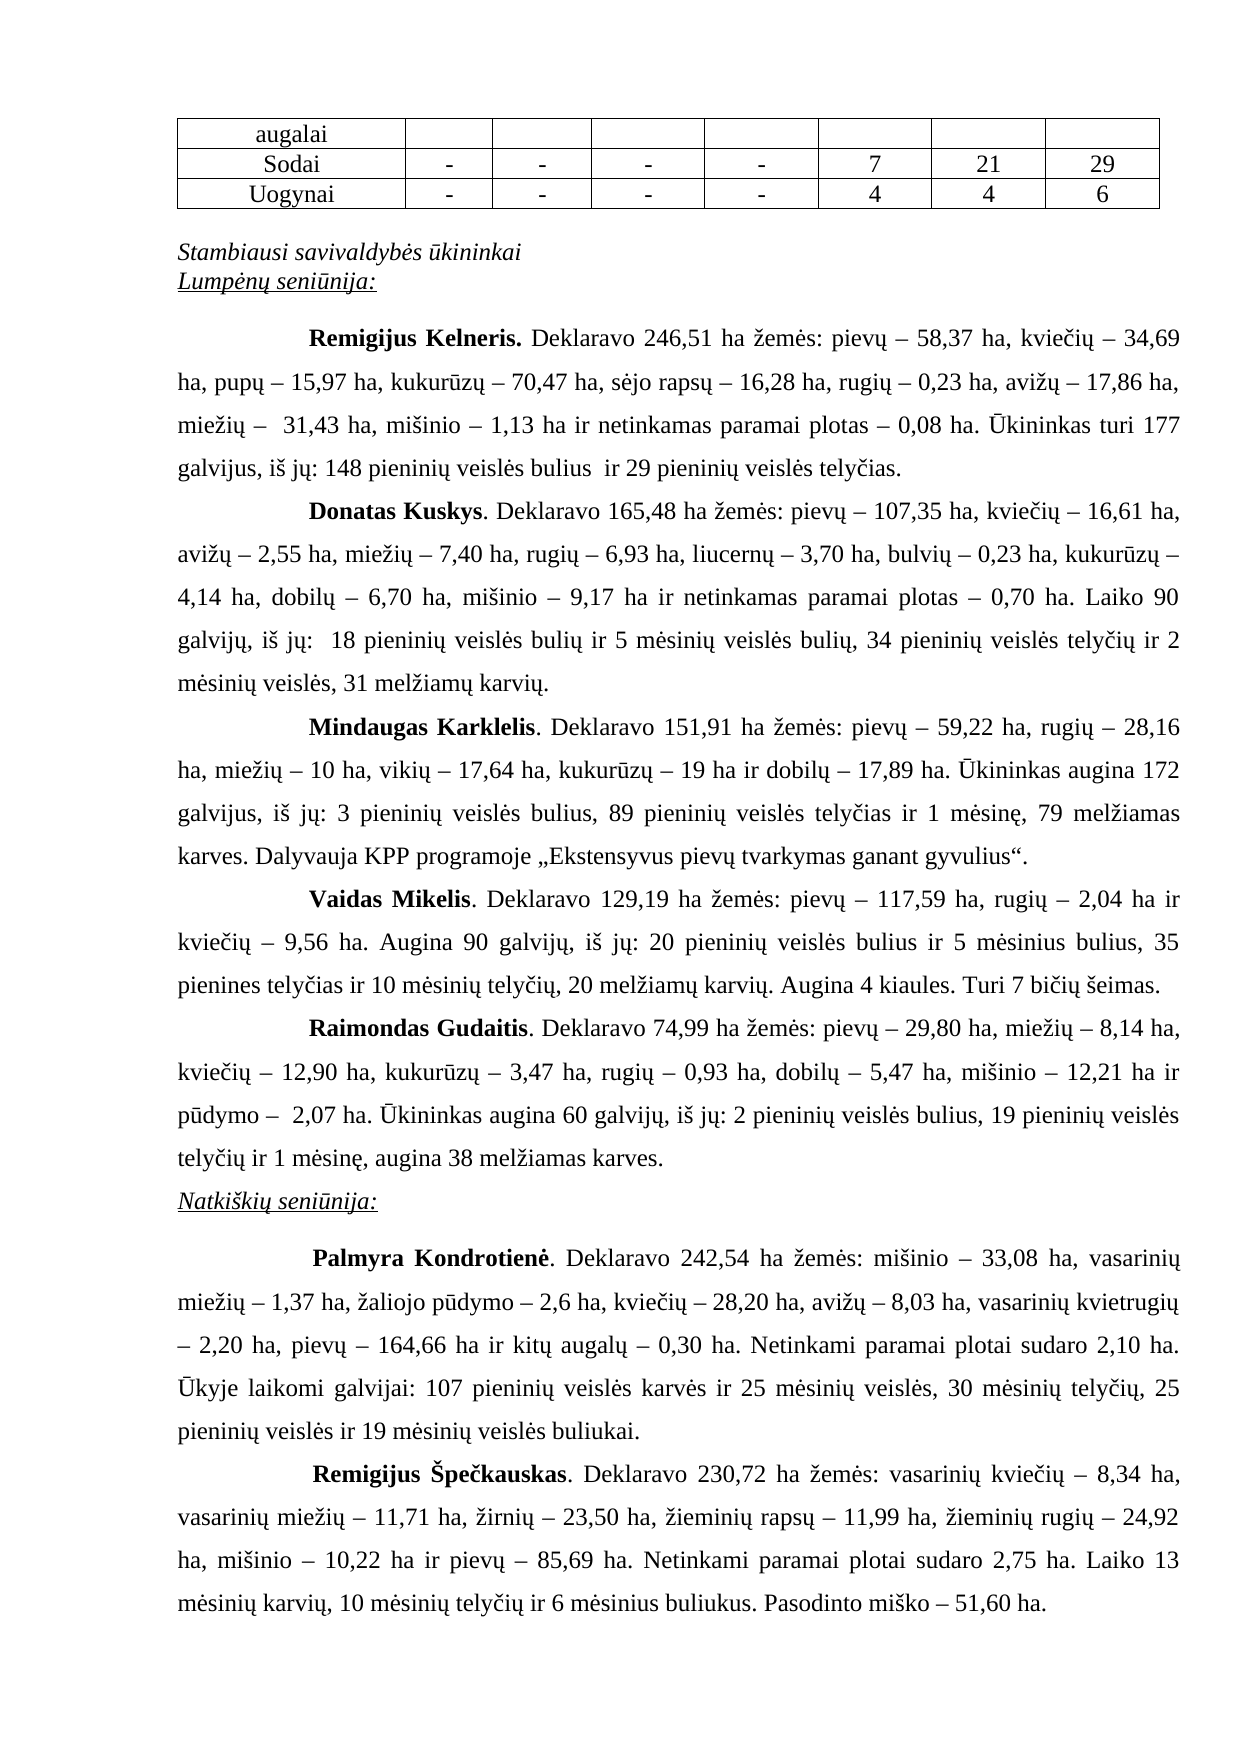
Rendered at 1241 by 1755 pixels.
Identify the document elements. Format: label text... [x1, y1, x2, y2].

text Remigijus Špečkauskas. Deklaravo 230,72 ha žemės: vasarinių kviečių – 8,34 ha, vasarinių miežių – 11,71 ha, žirnių – 23,50 ha, žieminių rapsų – 11,99 ha, žieminių rugių – 24,92 ha, mišinio – 10,22 ha ir pievų – 85,69 ha. Netinkami paramai plotai sudaro 2,75 ha. Laiko 13 mėsinių karvių, 10 mėsinių telyčių ir 6 mėsinius buliukus. Pasodinto miško – 51,60 ha. [177, 1459, 1181, 1617]
table_cell 21 [932, 149, 1045, 178]
table_cell 4 [932, 179, 1045, 207]
table_cell - [705, 149, 818, 178]
table_cell Sodai [178, 149, 405, 178]
table_cell - [406, 149, 492, 178]
text Remigijus Kelneris. Deklaravo 246,51 ha žemės: pievų – 58,37 ha, kviečių – 34,69 ha, pupų – 15,97 ha, kukurūzų – 70,47 ha, sėjo rapsų – 16,28 ha, rugių – 0,23 ha, avižų – 17,86 ha, miežių – 31,43 ha, mišinio – 1,13 ha ir netinkamas paramai plotas – 0,08 ha. Ūkininkas turi 177 galvijus, iš jų: 148 pieninių veislės bulius ir 29 pieninių veislės telyčias. [177, 323, 1181, 482]
table_cell [819, 119, 931, 148]
table_cell - [705, 119, 818, 148]
table_cell - [592, 179, 704, 207]
table_cell 4 [819, 179, 931, 207]
table_cell - [493, 179, 591, 207]
text Stambiausi savivaldybės ūkininkai [177, 237, 1181, 266]
table_cell 6 [1046, 179, 1159, 207]
table_cell - [592, 149, 704, 178]
table_cell augalai [178, 119, 405, 148]
table_cell - [705, 179, 818, 207]
text Lumpėnų seniūnija: [177, 266, 1181, 295]
table_cell - [493, 119, 591, 148]
text Vaidas Mikelis. Deklaravo 129,19 ha žemės: pievų – 117,59 ha, rugių – 2,04 ha ir kviečių – 9,56 ha. Augina 90 galvijų, iš jų: 20 pieninių veislės bulius ir 5 mėsinius bulius, 35 pienines telyčias ir 10 mėsinių telyčių, 20 melžiamų karvių. Augina 4 kiaules. Turi 7 bičių šeimas. [177, 884, 1181, 999]
table_cell - [406, 179, 492, 207]
table_cell - [592, 119, 704, 148]
text Donatas Kuskys. Deklaravo 165,48 ha žemės: pievų – 107,35 ha, kviečių – 16,61 ha, avižų – 2,55 ha, miežių – 7,40 ha, rugių – 6,93 ha, liucernų – 3,70 ha, bulvių – 0,23 ha, kukurūzų – 4,14 ha, dobilų – 6,70 ha, mišinio – 9,17 ha ir netinkamas paramai plotas – 0,70 ha. Laiko 90 galvijų, iš jų: 18 pieninių veislės bulių ir 5 mėsinių veislės bulių, 34 pieninių veislės telyčių ir 2 mėsinių veislės, 31 melžiamų karvių. [177, 496, 1181, 697]
table_cell 7 [819, 149, 931, 178]
table_cell [932, 119, 1045, 148]
text Raimondas Gudaitis. Deklaravo 74,99 ha žemės: pievų – 29,80 ha, miežių – 8,14 ha, kviečių – 12,90 ha, kukurūzų – 3,47 ha, rugių – 0,93 ha, dobilų – 5,47 ha, mišinio – 12,21 ha ir pūdymo – 2,07 ha. Ūkininkas augina 60 galvijų, iš jų: 2 pieninių veislės bulius, 19 pieninių veislės telyčių ir 1 mėsinę, augina 38 melžiamas karves. [177, 1013, 1181, 1172]
text Palmyra Kondrotienė. Deklaravo 242,54 ha žemės: mišinio – 33,08 ha, vasarinių miežių – 1,37 ha, žaliojo pūdymo – 2,6 ha, kviečių – 28,20 ha, avižų – 8,03 ha, vasarinių kvietrugių – 2,20 ha, pievų – 164,66 ha ir kitų augalų – 0,30 ha. Netinkami paramai plotai sudaro 2,10 ha. Ūkyje laikomi galvijai: 107 pieninių veislės karvės ir 25 mėsinių veislės, 30 mėsinių telyčių, 25 pieninių veislės ir 19 mėsinių veislės buliukai. [177, 1243, 1181, 1445]
table_cell 29 [1046, 149, 1159, 178]
text Mindaugas Karklelis. Deklaravo 151,91 ha žemės: pievų – 59,22 ha, rugių – 28,16 ha, miežių – 10 ha, vikių – 17,64 ha, kukurūzų – 19 ha ir dobilų – 17,89 ha. Ūkininkas augina 172 galvijus, iš jų: 3 pieninių veislės bulius, 89 pieninių veislės telyčias ir 1 mėsinę, 79 melžiamas karves. Dalyvauja KPP programoje „Ekstensyvus pievų tvarkymas ganant gyvulius“. [177, 712, 1181, 870]
table_cell - [493, 149, 591, 178]
table_cell - [406, 119, 492, 148]
table_cell [1046, 119, 1159, 148]
text Natkiškių seniūnija: [177, 1186, 1181, 1215]
table_cell Uogynai [178, 179, 405, 207]
